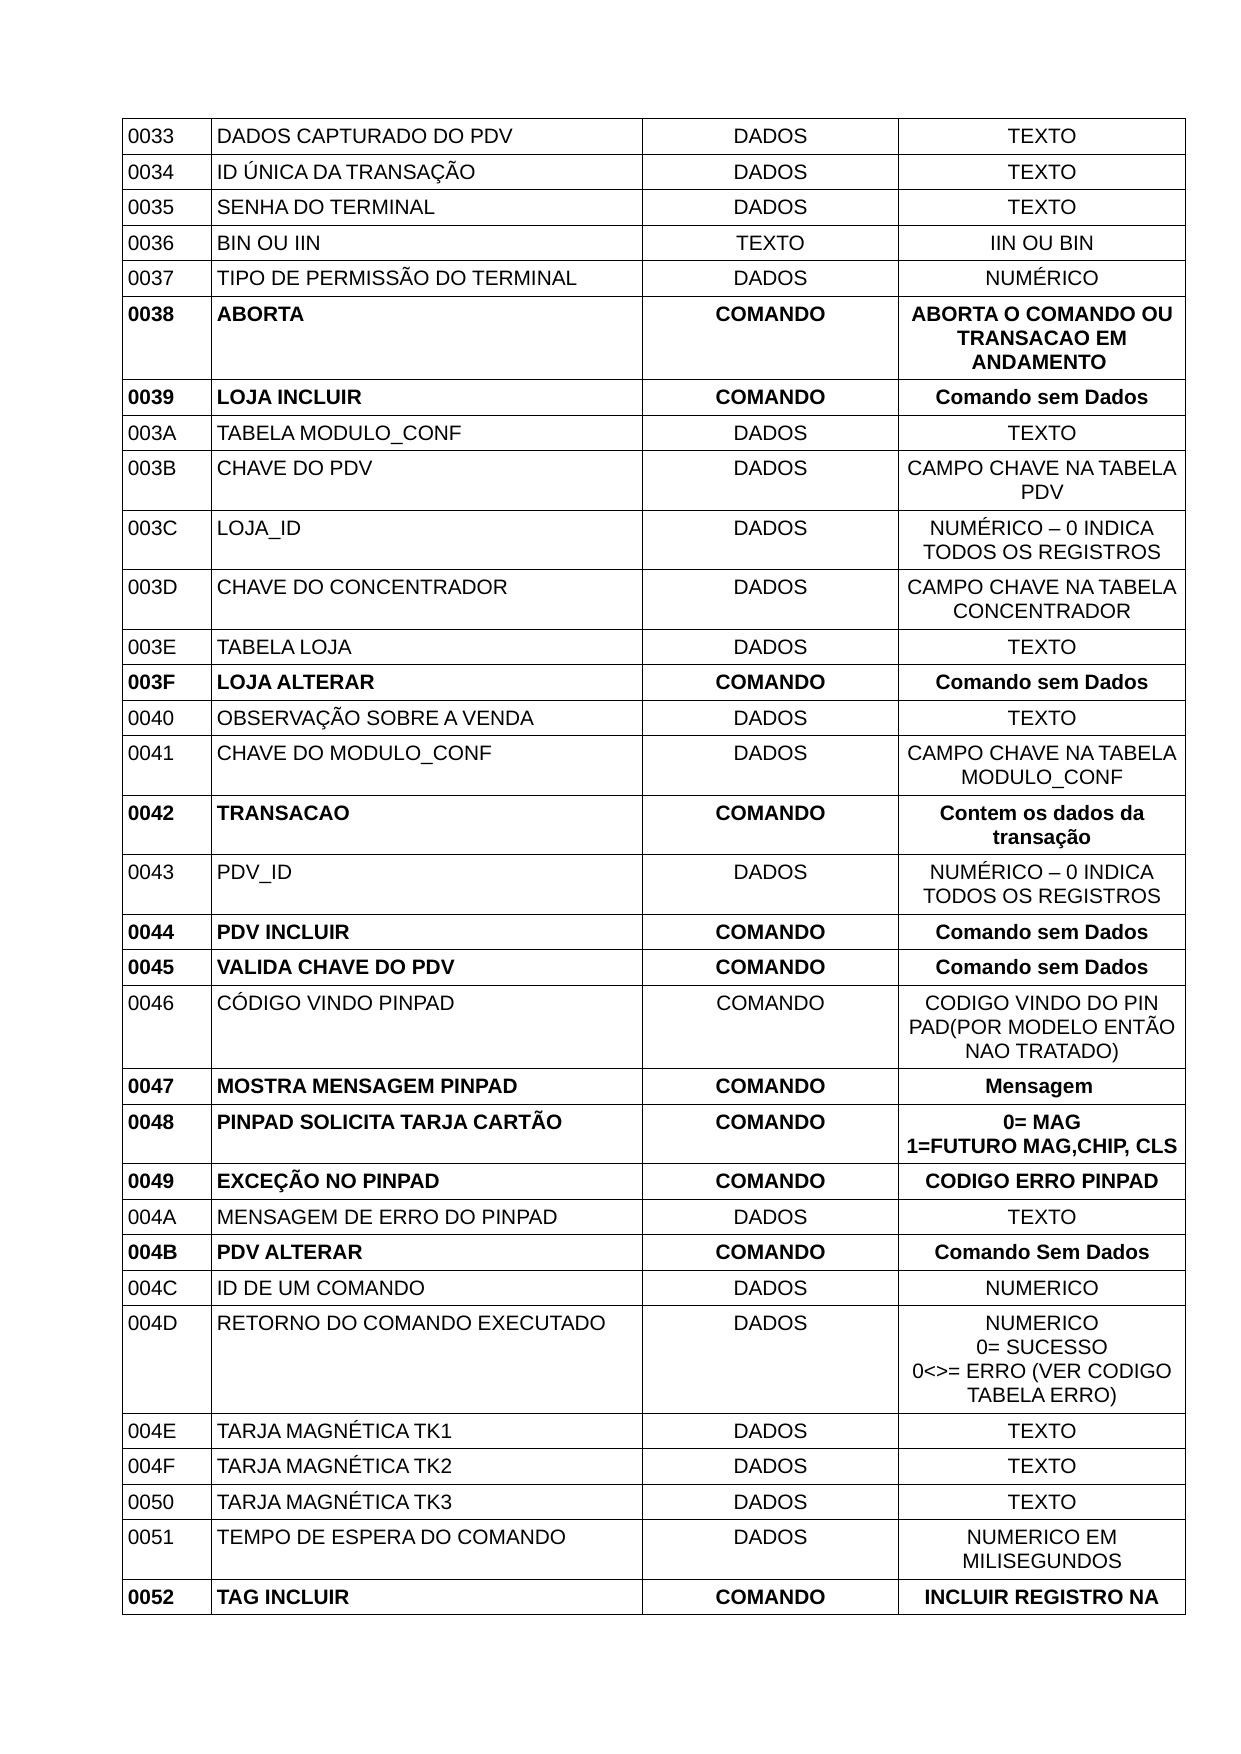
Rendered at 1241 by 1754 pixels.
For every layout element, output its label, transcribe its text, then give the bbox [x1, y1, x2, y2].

table_cell 0049 [123, 1164, 211, 1199]
table_cell 0048 [123, 1105, 211, 1163]
table_cell COMANDO [643, 950, 898, 985]
table_cell DADOS [643, 190, 898, 225]
table_cell ABORTA [212, 297, 642, 379]
table_cell TIPO DE PERMISSÃO DO TERMINAL [212, 261, 642, 296]
table_cell ID DE UM COMANDO [212, 1271, 642, 1305]
table_cell Contem os dados da transação [899, 796, 1185, 854]
table_cell TAG INCLUIR [212, 1580, 642, 1614]
table_cell Mensagem [899, 1069, 1185, 1104]
table_cell COMANDO [643, 986, 898, 1068]
table_cell TEXTO [899, 1200, 1185, 1234]
table_cell 0052 [123, 1580, 211, 1614]
table_cell NUMERICO [899, 1271, 1185, 1305]
table_cell 003E [123, 630, 211, 664]
table_cell COMANDO [643, 915, 898, 949]
table_cell ABORTA O COMANDO OU TRANSACAO EM ANDAMENTO [899, 297, 1185, 379]
table_cell Comando sem Dados [899, 380, 1185, 415]
table_cell 003C [123, 511, 211, 569]
table_cell 003D [123, 570, 211, 629]
table_cell TEXTO [643, 226, 898, 260]
table_cell PDV_ID [212, 855, 642, 914]
table_cell DADOS [643, 1200, 898, 1234]
table_cell 0041 [123, 736, 211, 795]
table_cell PDV ALTERAR [212, 1235, 642, 1270]
table_cell COMANDO [643, 1164, 898, 1199]
table_cell 0046 [123, 986, 211, 1068]
table_cell DADOS [643, 416, 898, 450]
table_cell COMANDO [643, 1580, 898, 1614]
table_cell LOJA INCLUIR [212, 380, 642, 415]
table_cell DADOS [643, 119, 898, 154]
table_cell 003B [123, 451, 211, 510]
table_cell 0047 [123, 1069, 211, 1104]
table_cell 0050 [123, 1485, 211, 1519]
table_cell Comando sem Dados [899, 950, 1185, 985]
table_cell 0044 [123, 915, 211, 949]
table_cell DADOS [643, 1306, 898, 1413]
table_cell NUMÉRICO [899, 261, 1185, 296]
table_cell DADOS [643, 701, 898, 735]
table_cell 004B [123, 1235, 211, 1270]
table_cell 0040 [123, 701, 211, 735]
table_cell DADOS [643, 1449, 898, 1484]
table_cell TRANSACAO [212, 796, 642, 854]
table_cell 0051 [123, 1520, 211, 1579]
table_cell 0033 [123, 119, 211, 154]
table_cell ID ÚNICA DA TRANSAÇÃO [212, 155, 642, 189]
table_cell DADOS [643, 1414, 898, 1448]
table_cell TEMPO DE ESPERA DO COMANDO [212, 1520, 642, 1579]
table_cell INCLUIR REGISTRO NA [899, 1580, 1185, 1614]
table_cell DADOS [643, 511, 898, 569]
table_cell DADOS [643, 570, 898, 629]
table_cell COMANDO [643, 1105, 898, 1163]
table_cell 0045 [123, 950, 211, 985]
table_cell 004A [123, 1200, 211, 1234]
table_cell NUMERICO EM MILISEGUNDOS [899, 1520, 1185, 1579]
table_cell CHAVE DO CONCENTRADOR [212, 570, 642, 629]
table_cell DADOS [643, 1485, 898, 1519]
table_cell CAMPO CHAVE NA TABELA CONCENTRADOR [899, 570, 1185, 629]
table_cell DADOS [643, 261, 898, 296]
table_cell TEXTO [899, 155, 1185, 189]
table_cell TABELA MODULO_CONF [212, 416, 642, 450]
table_cell 003A [123, 416, 211, 450]
table_cell TEXTO [899, 190, 1185, 225]
table_cell SENHA DO TERMINAL [212, 190, 642, 225]
table_cell DADOS [643, 736, 898, 795]
table_cell 0043 [123, 855, 211, 914]
table_cell RETORNO DO COMANDO EXECUTADO [212, 1306, 642, 1413]
table_cell CHAVE DO PDV [212, 451, 642, 510]
table_cell COMANDO [643, 1235, 898, 1270]
table_cell Comando sem Dados [899, 665, 1185, 700]
table_cell COMANDO [643, 1069, 898, 1104]
table_cell DADOS [643, 1271, 898, 1305]
table_cell CAMPO CHAVE NA TABELA MODULO_CONF [899, 736, 1185, 795]
table_cell 0036 [123, 226, 211, 260]
table_cell Comando Sem Dados [899, 1235, 1185, 1270]
table_cell CAMPO CHAVE NA TABELA PDV [899, 451, 1185, 510]
table_cell VALIDA CHAVE DO PDV [212, 950, 642, 985]
table_cell COMANDO [643, 380, 898, 415]
table_cell 0039 [123, 380, 211, 415]
table_cell NUMERICO 0= SUCESSO 0<>= ERRO (VER CODIGO TABELA ERRO) [899, 1306, 1185, 1413]
table_cell TEXTO [899, 1485, 1185, 1519]
table_cell 004F [123, 1449, 211, 1484]
table_cell 004C [123, 1271, 211, 1305]
table_cell OBSERVAÇÃO SOBRE A VENDA [212, 701, 642, 735]
table_cell DADOS [643, 855, 898, 914]
table_cell CODIGO ERRO PINPAD [899, 1164, 1185, 1199]
table_cell CÓDIGO VINDO PINPAD [212, 986, 642, 1068]
table_cell TARJA MAGNÉTICA TK3 [212, 1485, 642, 1519]
table_cell TARJA MAGNÉTICA TK2 [212, 1449, 642, 1484]
table_cell DADOS CAPTURADO DO PDV [212, 119, 642, 154]
table_cell MENSAGEM DE ERRO DO PINPAD [212, 1200, 642, 1234]
table_cell COMANDO [643, 665, 898, 700]
table_cell 0034 [123, 155, 211, 189]
table_cell MOSTRA MENSAGEM PINPAD [212, 1069, 642, 1104]
table_cell CODIGO VINDO DO PIN PAD(POR MODELO ENTÃO NAO TRATADO) [899, 986, 1185, 1068]
table_cell TEXTO [899, 119, 1185, 154]
table_cell BIN OU IIN [212, 226, 642, 260]
table_cell 003F [123, 665, 211, 700]
table_cell LOJA ALTERAR [212, 665, 642, 700]
table_cell EXCEÇÃO NO PINPAD [212, 1164, 642, 1199]
table_cell TEXTO [899, 1449, 1185, 1484]
table_cell COMANDO [643, 796, 898, 854]
table_cell DADOS [643, 630, 898, 664]
table_cell 0038 [123, 297, 211, 379]
table_cell 004D [123, 1306, 211, 1413]
table_cell TEXTO [899, 416, 1185, 450]
table_cell DADOS [643, 155, 898, 189]
table_cell DADOS [643, 1520, 898, 1579]
table_cell PDV INCLUIR [212, 915, 642, 949]
table_cell COMANDO [643, 297, 898, 379]
table_cell Comando sem Dados [899, 915, 1185, 949]
table_cell LOJA_ID [212, 511, 642, 569]
table_cell DADOS [643, 451, 898, 510]
table_cell NUMÉRICO – 0 INDICA TODOS OS REGISTROS [899, 855, 1185, 914]
table_cell 0037 [123, 261, 211, 296]
table_cell TARJA MAGNÉTICA TK1 [212, 1414, 642, 1448]
table_cell TABELA LOJA [212, 630, 642, 664]
table_cell TEXTO [899, 701, 1185, 735]
table_cell 0= MAG 1=FUTURO MAG,CHIP, CLS [899, 1105, 1185, 1163]
table_cell PINPAD SOLICITA TARJA CARTÃO [212, 1105, 642, 1163]
table_cell TEXTO [899, 1414, 1185, 1448]
table_cell TEXTO [899, 630, 1185, 664]
table_cell 004E [123, 1414, 211, 1448]
table_cell CHAVE DO MODULO_CONF [212, 736, 642, 795]
table_cell IIN OU BIN [899, 226, 1185, 260]
table_cell 0035 [123, 190, 211, 225]
table_cell NUMÉRICO – 0 INDICA TODOS OS REGISTROS [899, 511, 1185, 569]
table_cell 0042 [123, 796, 211, 854]
